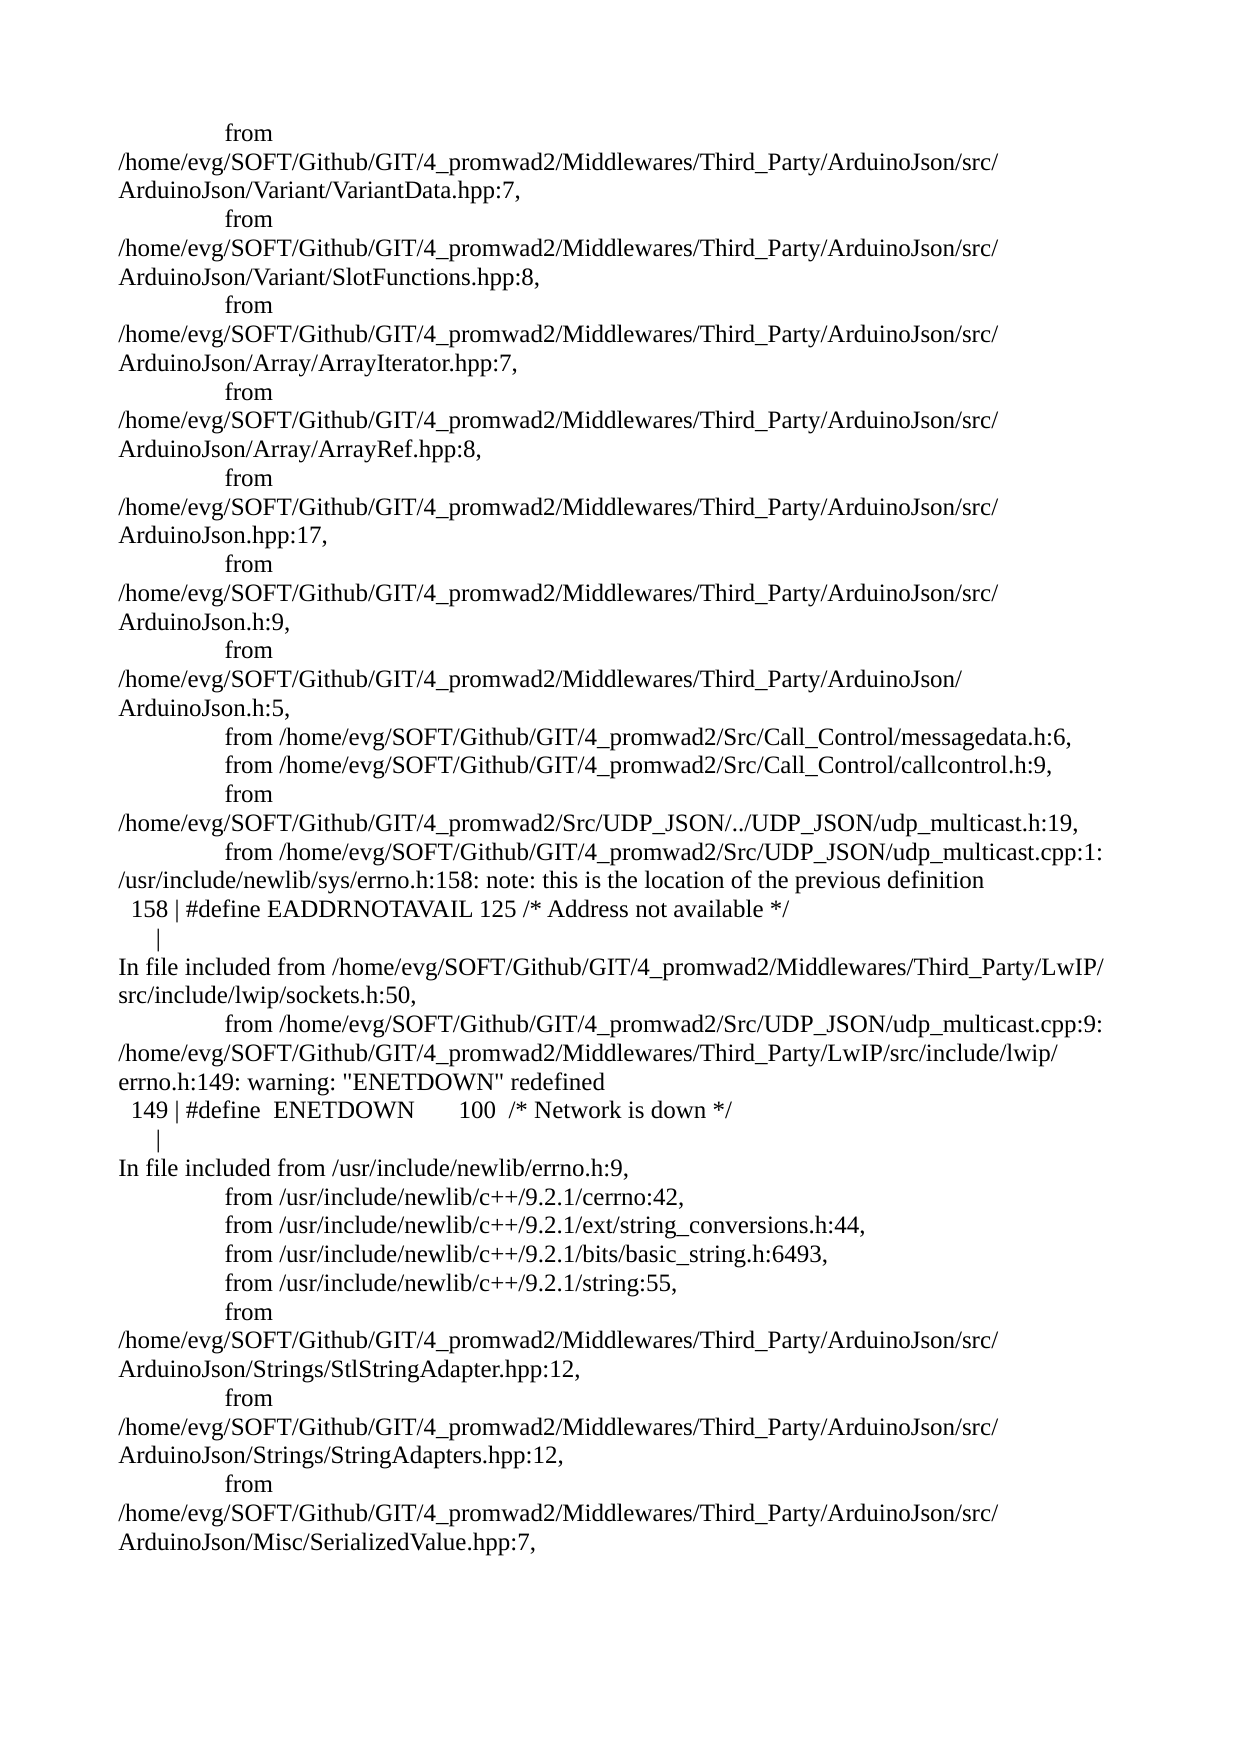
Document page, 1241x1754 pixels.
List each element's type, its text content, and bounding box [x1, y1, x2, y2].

text | [118, 923, 1122, 952]
text from /home/evg/SOFT/Github/GIT/4_promwad2/Middlewares/Third_Party/ArduinoJson/src/ArduinoJson/Array/ArrayRef.hpp:8, [118, 377, 1122, 463]
text from /home/evg/SOFT/Github/GIT/4_promwad2/Middlewares/Third_Party/ArduinoJson/src/ArduinoJson.h:9, [118, 549, 1122, 636]
text from /home/evg/SOFT/Github/GIT/4_promwad2/Middlewares/Third_Party/ArduinoJson/ArduinoJson.h:5, [118, 636, 1122, 722]
text from /home/evg/SOFT/Github/GIT/4_promwad2/Middlewares/Third_Party/ArduinoJson/src/ArduinoJson/Strings/StlStringAdapter.hpp:12, [118, 1297, 1122, 1383]
text from /home/evg/SOFT/Github/GIT/4_promwad2/Middlewares/Third_Party/ArduinoJson/src/ArduinoJson/Variant/VariantData.hpp:7, [118, 118, 1122, 204]
text from /home/evg/SOFT/Github/GIT/4_promwad2/Middlewares/Third_Party/ArduinoJson/src/ArduinoJson/Misc/SerializedValue.hpp:7, [118, 1469, 1122, 1556]
text from /usr/include/newlib/c++/9.2.1/bits/basic_string.h:6493, [118, 1239, 1122, 1268]
text from /home/evg/SOFT/Github/GIT/4_promwad2/Middlewares/Third_Party/ArduinoJson/src/ArduinoJson/Array/ArrayIterator.hpp:7, [118, 291, 1122, 377]
text from /home/evg/SOFT/Github/GIT/4_promwad2/Src/UDP_JSON/udp_multicast.cpp:9: [118, 1009, 1122, 1038]
text from /home/evg/SOFT/Github/GIT/4_promwad2/Middlewares/Third_Party/ArduinoJson/src/ArduinoJson.hpp:17, [118, 463, 1122, 549]
text from /usr/include/newlib/c++/9.2.1/ext/string_conversions.h:44, [118, 1211, 1122, 1239]
text from /home/evg/SOFT/Github/GIT/4_promwad2/Src/UDP_JSON/../UDP_JSON/udp_multicast.h:19, [118, 779, 1122, 837]
text /home/evg/SOFT/Github/GIT/4_promwad2/Middlewares/Third_Party/LwIP/src/include/lwip/errno.h:149: warning: "ENETDOWN" redefined [118, 1038, 1122, 1096]
text from /home/evg/SOFT/Github/GIT/4_promwad2/Src/Call_Control/callcontrol.h:9, [118, 751, 1122, 779]
text from /home/evg/SOFT/Github/GIT/4_promwad2/Middlewares/Third_Party/ArduinoJson/src/ArduinoJson/Strings/StringAdapters.hpp:12, [118, 1383, 1122, 1469]
text from /usr/include/newlib/c++/9.2.1/string:55, [118, 1268, 1122, 1297]
text | [118, 1124, 1122, 1153]
text from /usr/include/newlib/c++/9.2.1/cerrno:42, [118, 1182, 1122, 1211]
text from /home/evg/SOFT/Github/GIT/4_promwad2/Middlewares/Third_Party/ArduinoJson/src/ArduinoJson/Variant/SlotFunctions.hpp:8, [118, 204, 1122, 291]
text In file included from /usr/include/newlib/errno.h:9, [118, 1153, 1122, 1182]
text In file included from /home/evg/SOFT/Github/GIT/4_promwad2/Middlewares/Third_Party/LwIP/src/include/lwip/sockets.h:50, [118, 952, 1122, 1009]
text from /home/evg/SOFT/Github/GIT/4_promwad2/Src/Call_Control/messagedata.h:6, [118, 722, 1122, 751]
text 149 | #define ENETDOWN 100 /* Network is down */ [118, 1096, 1122, 1124]
text /usr/include/newlib/sys/errno.h:158: note: this is the location of the previous definition [118, 866, 1122, 894]
text from /home/evg/SOFT/Github/GIT/4_promwad2/Src/UDP_JSON/udp_multicast.cpp:1: [118, 837, 1122, 866]
text 158 | #define EADDRNOTAVAIL 125 /* Address not available */ [118, 894, 1122, 923]
